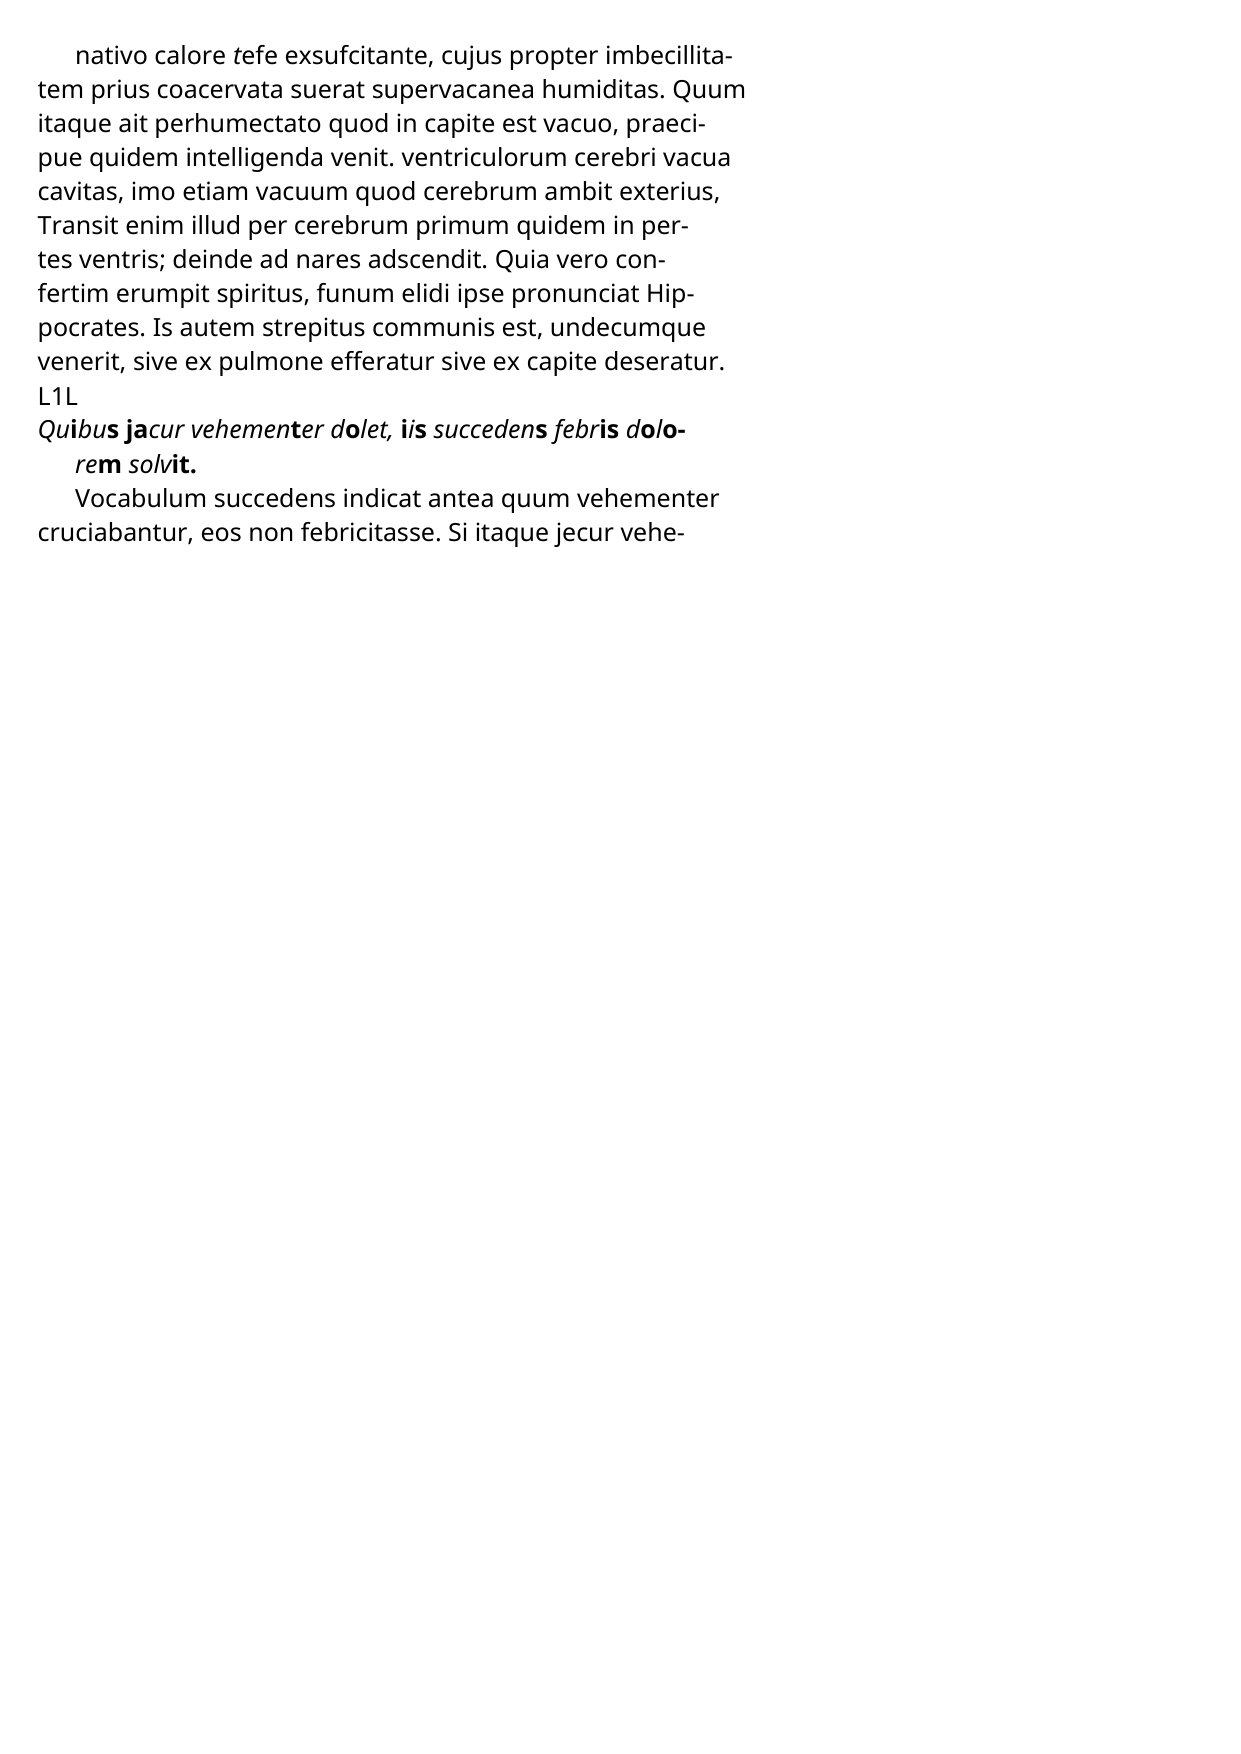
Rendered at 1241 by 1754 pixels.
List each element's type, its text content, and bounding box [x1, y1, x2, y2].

text Quibus jacur vehementer dolet, iis succedens febris dolo- rem solvit. [37, 412, 1203, 480]
text nativo calore tefe exsufcitante, cujus propter imbecillita- tem prius coacervata suerat supervacanea humiditas. Quum itaque ait perhumectato quod in capite est vacuo, praeci- pue quidem intelligenda venit. ventriculorum cerebri vacua cavitas, imo etiam vacuum quod cerebrum ambit exterius, Transit enim illud per cerebrum primum quidem in per- tes ventris; deinde ad nares adscendit. Quia vero con- fertim erumpit spiritus, funum elidi ipse pronunciat Hip- pocrates. Is autem strepitus communis est, undecumque venerit, sive ex pulmone efferatur sive ex capite deseratur. [37, 37, 1203, 378]
text L1L [37, 378, 1203, 412]
text Vocabulum succedens indicat antea quum vehementer cruciabantur, eos non febricitasse. Si itaque jecur vehe- [37, 480, 1203, 548]
